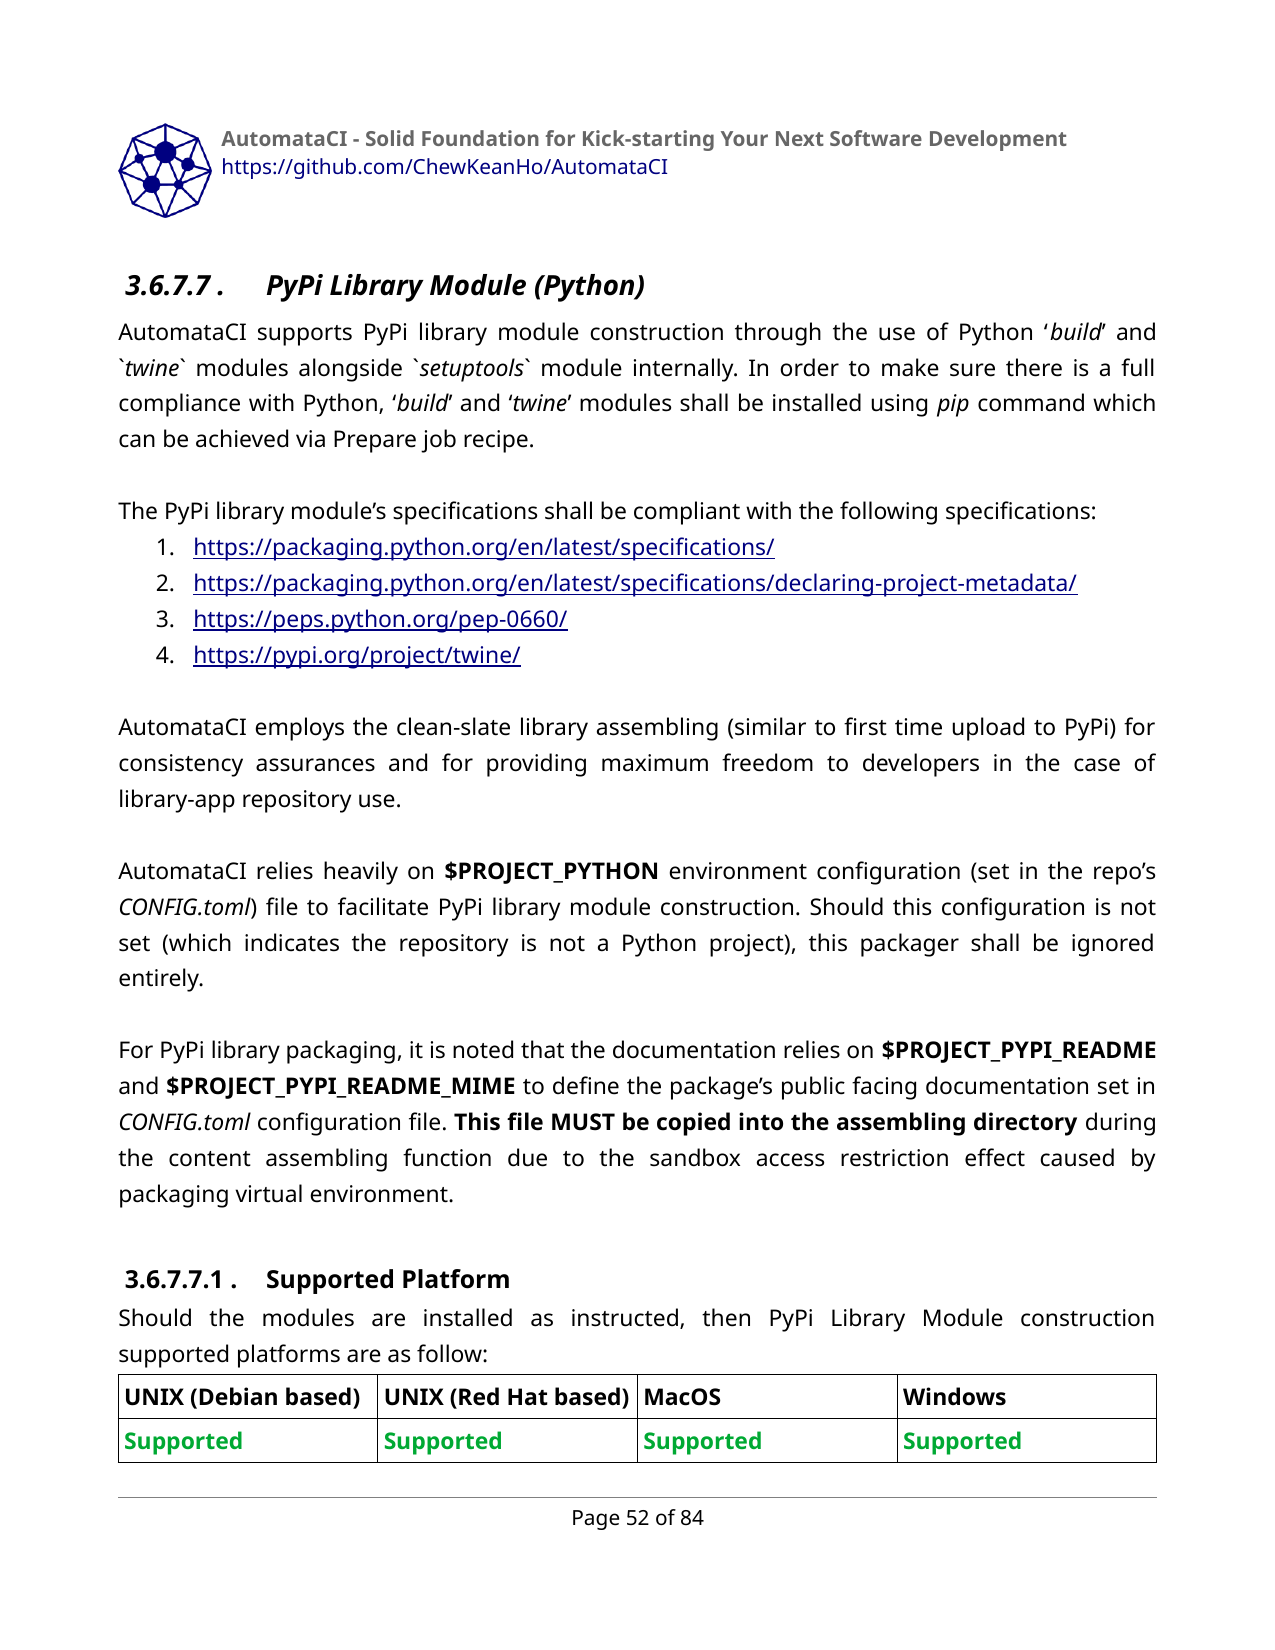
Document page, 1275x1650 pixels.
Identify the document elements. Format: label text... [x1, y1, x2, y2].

list https://pypi.org/project/twine/ [156, 639, 1157, 670]
text For PyPi library packaging, it is noted that the documentation relies on $PROJECT_PYPI_README and $PROJECT_PYPI_README_MIME to define the package’s public facing documentation set in CONFIG.toml configuration file. This file MUST be copied into the assembling directory during the content assembling function due to the sandbox access restriction effect caused by packaging virtual environment. [118, 1034, 1157, 1209]
table_header UNIX (Red Hat based) [378, 1375, 637, 1418]
table_header MacOS [638, 1375, 897, 1418]
table_cell Supported [638, 1419, 897, 1462]
table_cell Supported [119, 1419, 377, 1462]
table_header Windows [898, 1375, 1156, 1418]
list https://peps.python.org/pep-0660/ [156, 603, 1157, 634]
list https://packaging.python.org/en/latest/specifications/declaring-project-metadata/ [156, 567, 1157, 598]
list https://packaging.python.org/en/latest/specifications/ [156, 531, 1157, 562]
text AutomataCI employs the clean-slate library assembling (similar to first time upload to PyPi) for consistency assurances and for providing maximum freedom to developers in the case of library-app repository use. [118, 711, 1157, 814]
text The PyPi library module’s specifications shall be compliant with the following specifications: [118, 495, 1157, 526]
table_cell Supported [378, 1419, 637, 1462]
text AutomataCI relies heavily on $PROJECT_PYTHON environment configuration (set in the repo’s CONFIG.toml) file to facilitate PyPi library module construction. Should this configuration is not set (which indicates the repository is not a Python project), this packager shall be ignored entirely. [118, 854, 1157, 994]
picture [118, 123, 212, 218]
table_header UNIX (Debian based) [119, 1375, 377, 1418]
text Should the modules are installed as instructed, then PyPi Library Module construction supported platforms are as follow: [118, 1302, 1157, 1369]
table_cell Supported [898, 1419, 1156, 1462]
text AutomataCI supports PyPi library module construction through the use of Python ‘build’ and `twine` modules alongside `setuptools` module internally. In order to make sure there is a full compliance with Python, ‘build’ and ‘twine’ modules shall be installed using pip command which can be achieved via Prepare job recipe. [118, 316, 1157, 454]
subtitle Supported Platform [118, 1262, 1157, 1296]
subtitle PyPi Library Module (Python) [118, 265, 1157, 303]
